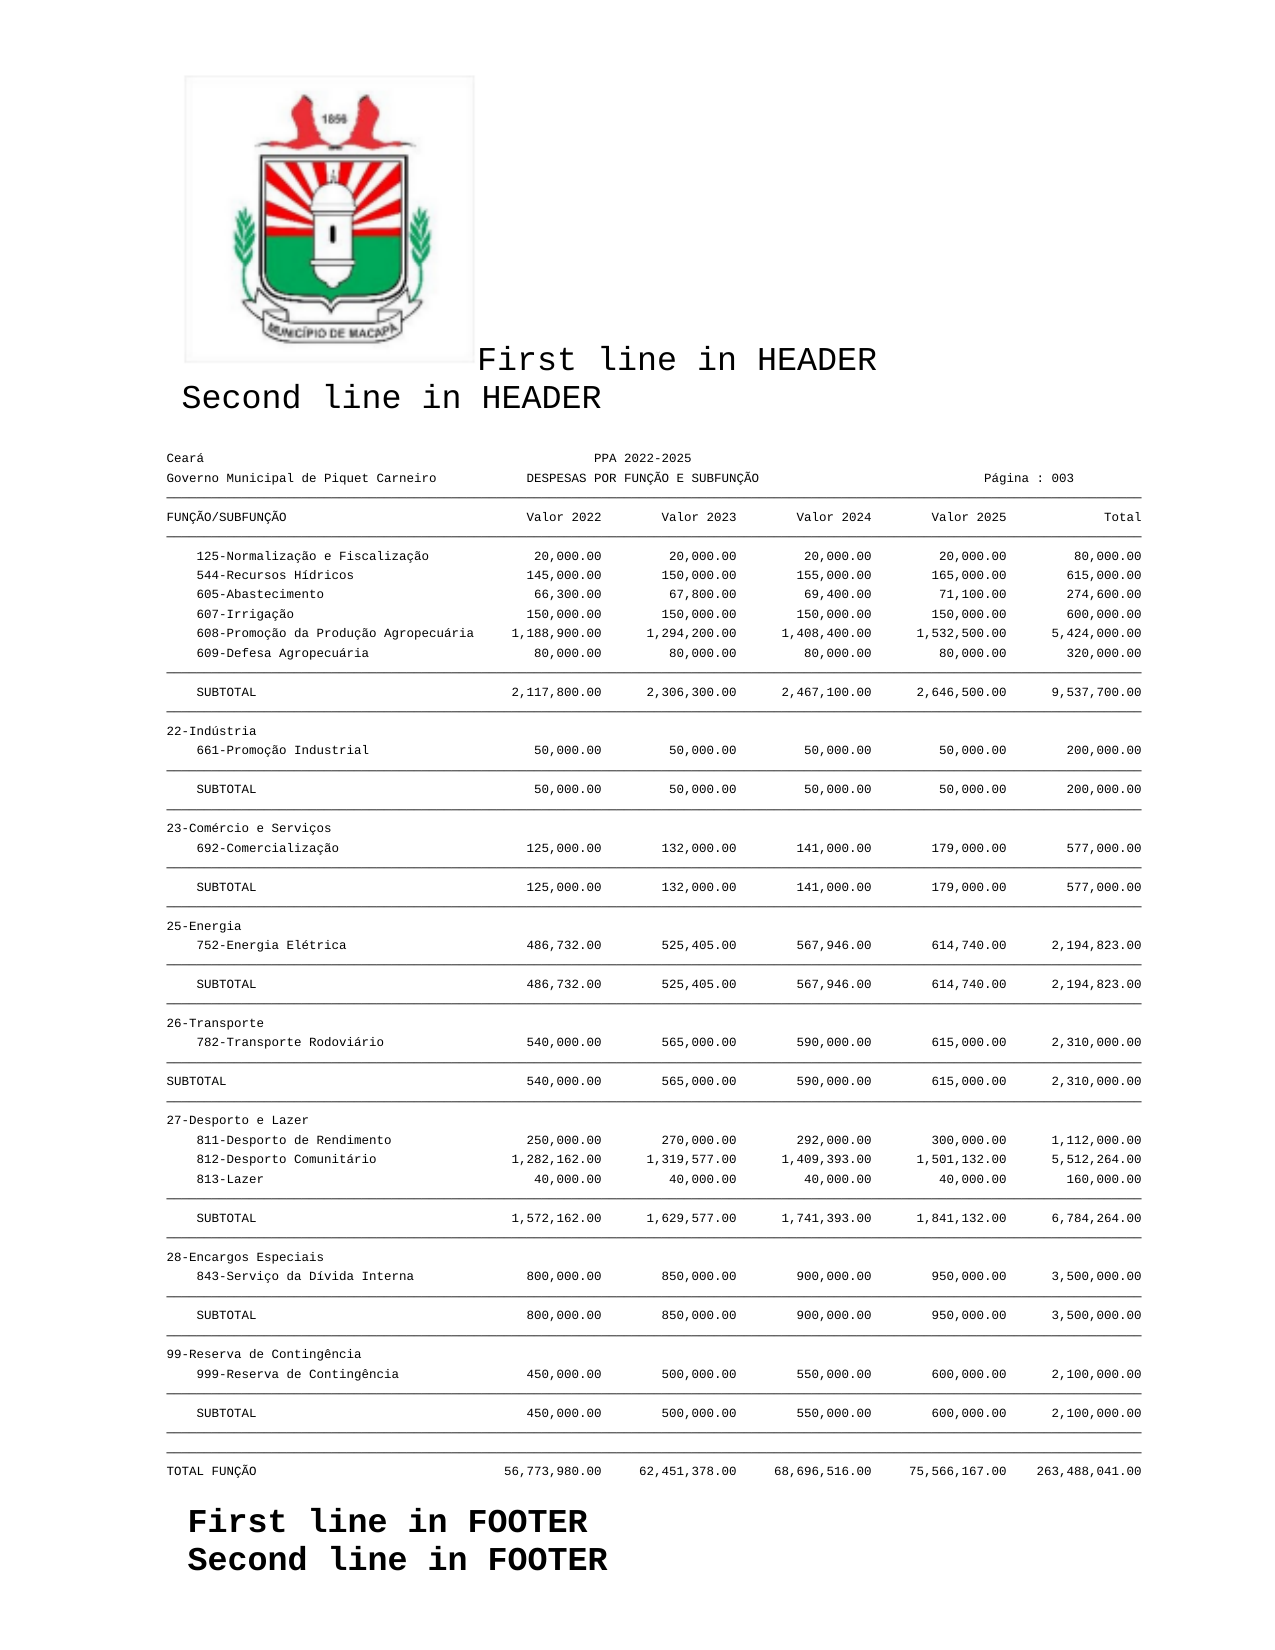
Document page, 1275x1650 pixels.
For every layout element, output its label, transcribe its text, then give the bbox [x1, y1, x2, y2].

picture [181, 75, 477, 371]
text Ceará PPA 2022-2025 Governo Municipal de Piquet Carneiro DESPESAS POR FUNÇÃO E SUBFUNÇÃO Página : 003 —————————————————————————————————————————————————————————————————————————————————————————————————————————————————————————————————— FUNÇÃO/SUBFUNÇÃO Valor 2022 Valor 2023 Valor 2024 Valor 2025 Total —————————————————————————————————————————————————————————————————————————————————————————————————————————————————————————————————— 125-Normalização e Fiscalização 20,000.00 20,000.00 20,000.00 20,000.00 80,000.00 544-Recursos Hídricos 145,000.00 150,000.00 155,000.00 165,000.00 615,000.00 605-Abastecimento 66,300.00 67,800.00 69,400.00 71,100.00 274,600.00 607-Irrigação 150,000.00 150,000.00 150,000.00 150,000.00 600,000.00 608-Promoção da Produção Agropecuária 1,188,900.00 1,294,200.00 1,408,400.00 1,532,500.00 5,424,000.00 609-Defesa Agropecuária 80,000.00 80,000.00 80,000.00 80,000.00 320,000.00 —————————————————————————————————————————————————————————————————————————————————————————————————————————————————————————————————— SUBTOTAL 2,117,800.00 2,306,300.00 2,467,100.00 2,646,500.00 9,537,700.00 —————————————————————————————————————————————————————————————————————————————————————————————————————————————————————————————————— 22-Indústria 661-Promoção Industrial 50,000.00 50,000.00 50,000.00 50,000.00 200,000.00 —————————————————————————————————————————————————————————————————————————————————————————————————————————————————————————————————— SUBTOTAL 50,000.00 50,000.00 50,000.00 50,000.00 200,000.00 —————————————————————————————————————————————————————————————————————————————————————————————————————————————————————————————————— 23-Comércio e Serviços 692-Comercialização 125,000.00 132,000.00 141,000.00 179,000.00 577,000.00 —————————————————————————————————————————————————————————————————————————————————————————————————————————————————————————————————— SUBTOTAL 125,000.00 132,000.00 141,000.00 179,000.00 577,000.00 —————————————————————————————————————————————————————————————————————————————————————————————————————————————————————————————————— 25-Energia 752-Energia Elétrica 486,732.00 525,405.00 567,946.00 614,740.00 2,194,823.00 —————————————————————————————————————————————————————————————————————————————————————————————————————————————————————————————————— SUBTOTAL 486,732.00 525,405.00 567,946.00 614,740.00 2,194,823.00 —————————————————————————————————————————————————————————————————————————————————————————————————————————————————————————————————— 26-Transporte 782-Transporte Rodoviário 540,000.00 565,000.00 590,000.00 615,000.00 2,310,000.00 —————————————————————————————————————————————————————————————————————————————————————————————————————————————————————————————————— SUBTOTAL 540,000.00 565,000.00 590,000.00 615,000.00 2,310,000.00 —————————————————————————————————————————————————————————————————————————————————————————————————————————————————————————————————— 27-Desporto e Lazer 811-Desporto de Rendimento 250,000.00 270,000.00 292,000.00 300,000.00 1,112,000.00 812-Desporto Comunitário 1,282,162.00 1,319,577.00 1,409,393.00 1,501,132.00 5,512,264.00 813-Lazer 40,000.00 40,000.00 40,000.00 40,000.00 160,000.00 —————————————————————————————————————————————————————————————————————————————————————————————————————————————————————————————————— SUBTOTAL 1,572,162.00 1,629,577.00 1,741,393.00 1,841,132.00 6,784,264.00 —————————————————————————————————————————————————————————————————————————————————————————————————————————————————————————————————— 28-Encargos Especiais 843-Serviço da Dívida Interna 800,000.00 850,000.00 900,000.00 950,000.00 3,500,000.00 —————————————————————————————————————————————————————————————————————————————————————————————————————————————————————————————————— SUBTOTAL 800,000.00 850,000.00 900,000.00 950,000.00 3,500,000.00 —————————————————————————————————————————————————————————————————————————————————————————————————————————————————————————————————— 99-Reserva de Contingência 999-Reserva de Contingência 450,000.00 500,000.00 550,000.00 600,000.00 2,100,000.00 —————————————————————————————————————————————————————————————————————————————————————————————————————————————————————————————————— SUBTOTAL 450,000.00 500,000.00 550,000.00 600,000.00 2,100,000.00 —————————————————————————————————————————————————————————————————————————————————————————————————————————————————————————————————— —————————————————————————————————————————————————————————————————————————————————————————————————————————————————————————————————— TOTAL FUNÇÃO 56,773,980.00 62,451,378.00 68,696,516.00 75,566,167.00 263,488,041.00 [166, 447, 1264, 1479]
